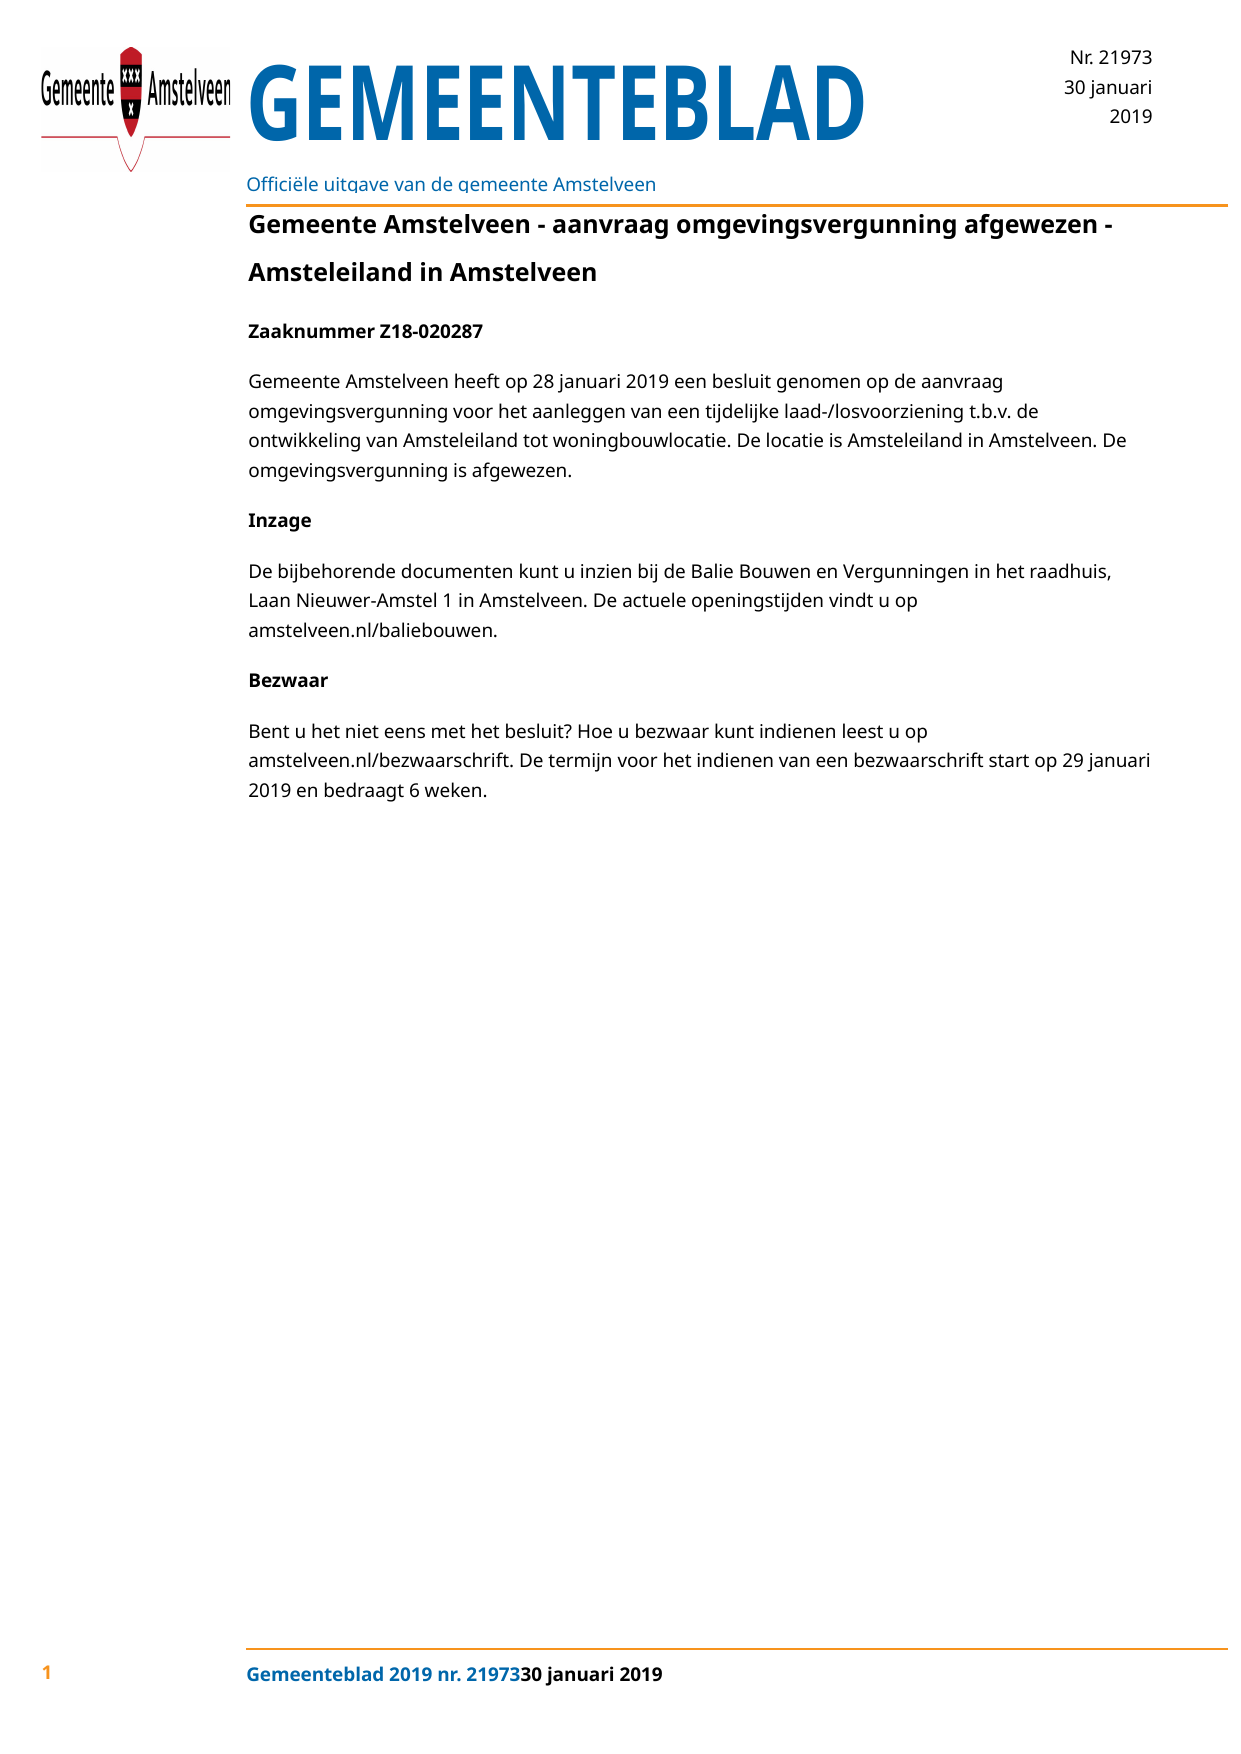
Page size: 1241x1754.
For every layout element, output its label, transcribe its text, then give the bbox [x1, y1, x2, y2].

text Gemeente Amstelveen heeft op 28 januari 2019 een besluit genomen op de aanvraag omgevingsvergunning voor het aanleggen van een tijdelijke laad-/losvoorziening t.b.v. de ontwikkeling van Amsteleiland tot woningbouwlocatie. De locatie is Amsteleiland in Amstelveen. De omgevingsvergunning is afgewezen. [248, 368, 1152, 483]
text Bezwaar [248, 667, 1152, 693]
text Zaaknummer Z18-020287 [248, 318, 1152, 344]
text Inzage [248, 507, 1152, 533]
text De bijbehorende documenten kunt u inzien bij de Balie Bouwen en Vergunningen in het raadhuis, Laan Nieuwer-Amstel 1 in Amstelveen. De actuele openingstijden vindt u op amstelveen.nl/baliebouwen. [248, 558, 1152, 643]
picture [41, 47, 231, 172]
text Bent u het niet eens met het besluit? Hoe u bezwaar kunt indienen leest u op amstelveen.nl/bezwaarschrift. De termijn voor het indienen van een bezwaarschrift start op 29 januari 2019 en bedraagt 6 weken. [248, 718, 1152, 803]
text Gemeente Amstelveen - aanvraag omgevingsvergunning afgewezen - Amsteleiland in Amstelveen [248, 207, 1152, 288]
